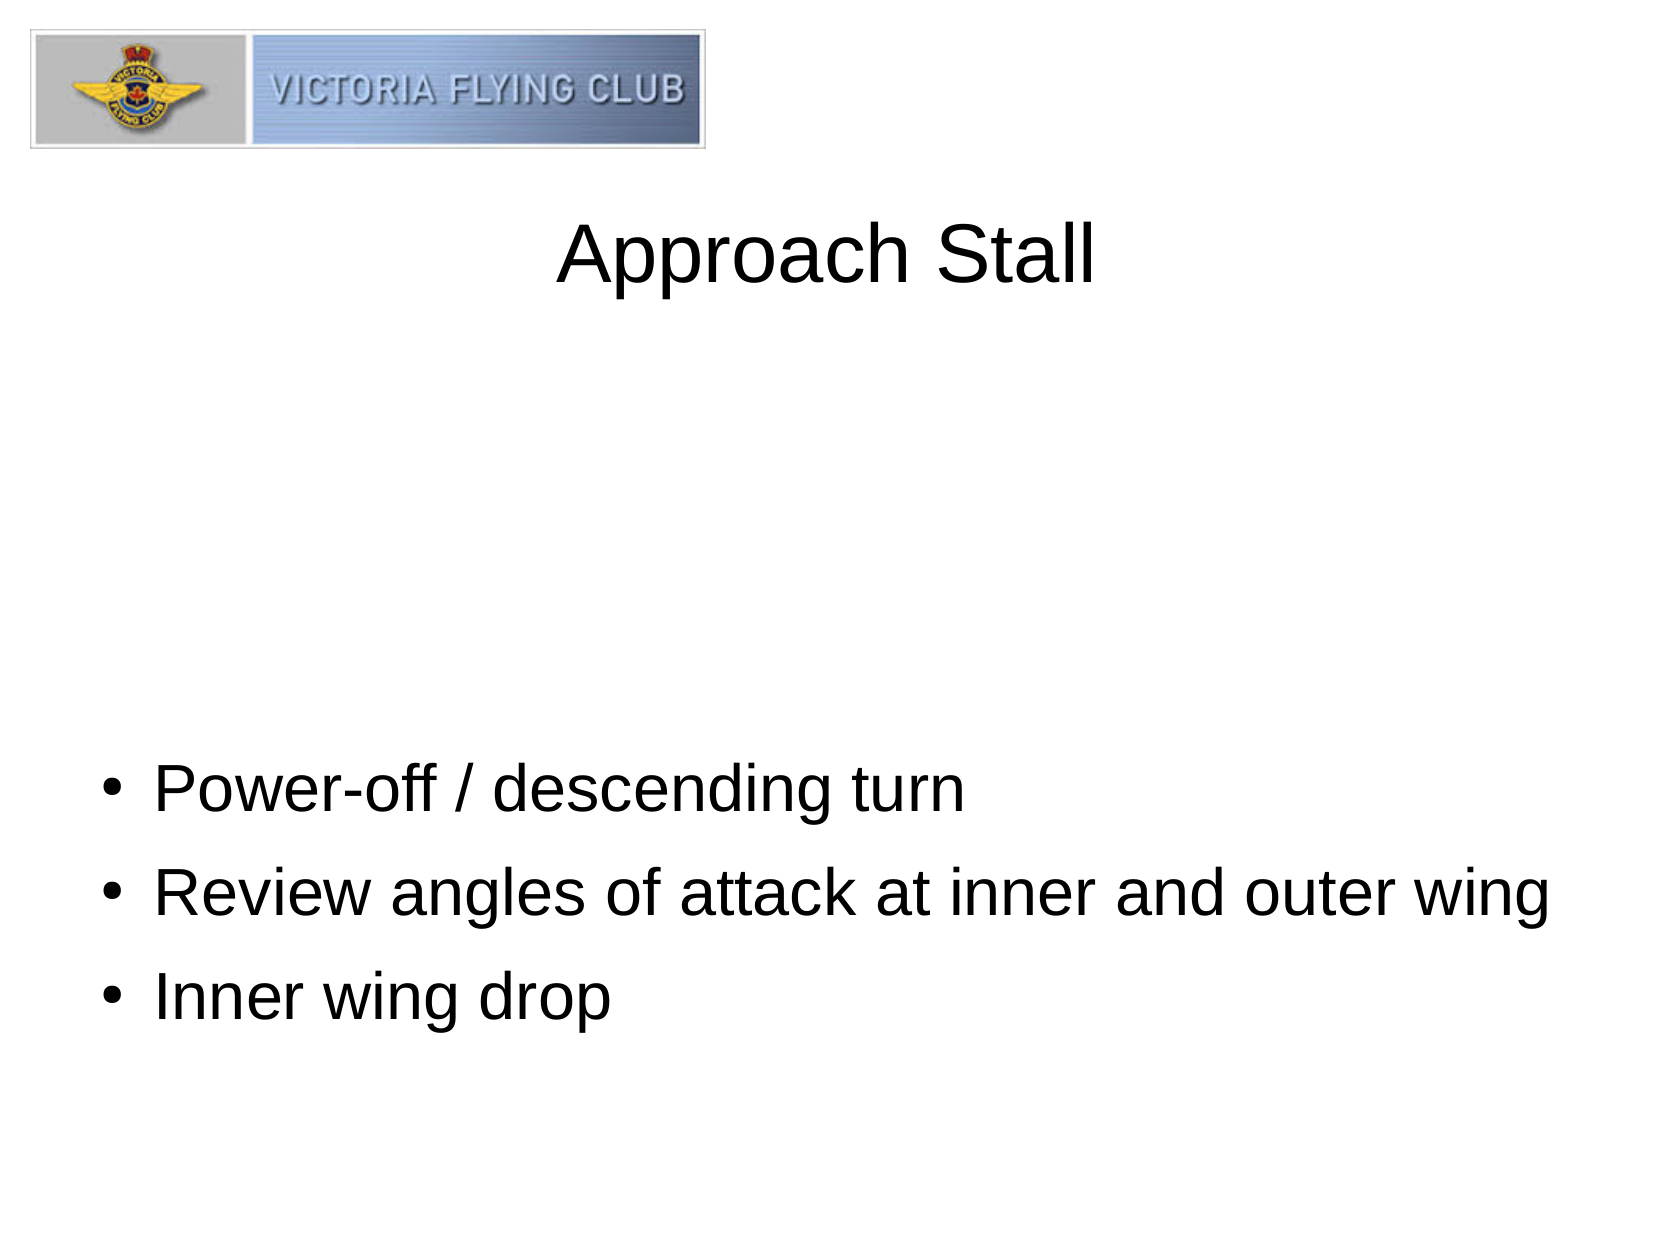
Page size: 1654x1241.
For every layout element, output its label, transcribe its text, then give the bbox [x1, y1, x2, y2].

title Approach Stall [82, 150, 1571, 358]
list Power-off / descending turn Review angles of attack at inner and outer wing Inner wing drop [82, 750, 1571, 1094]
picture [30, 29, 706, 149]
